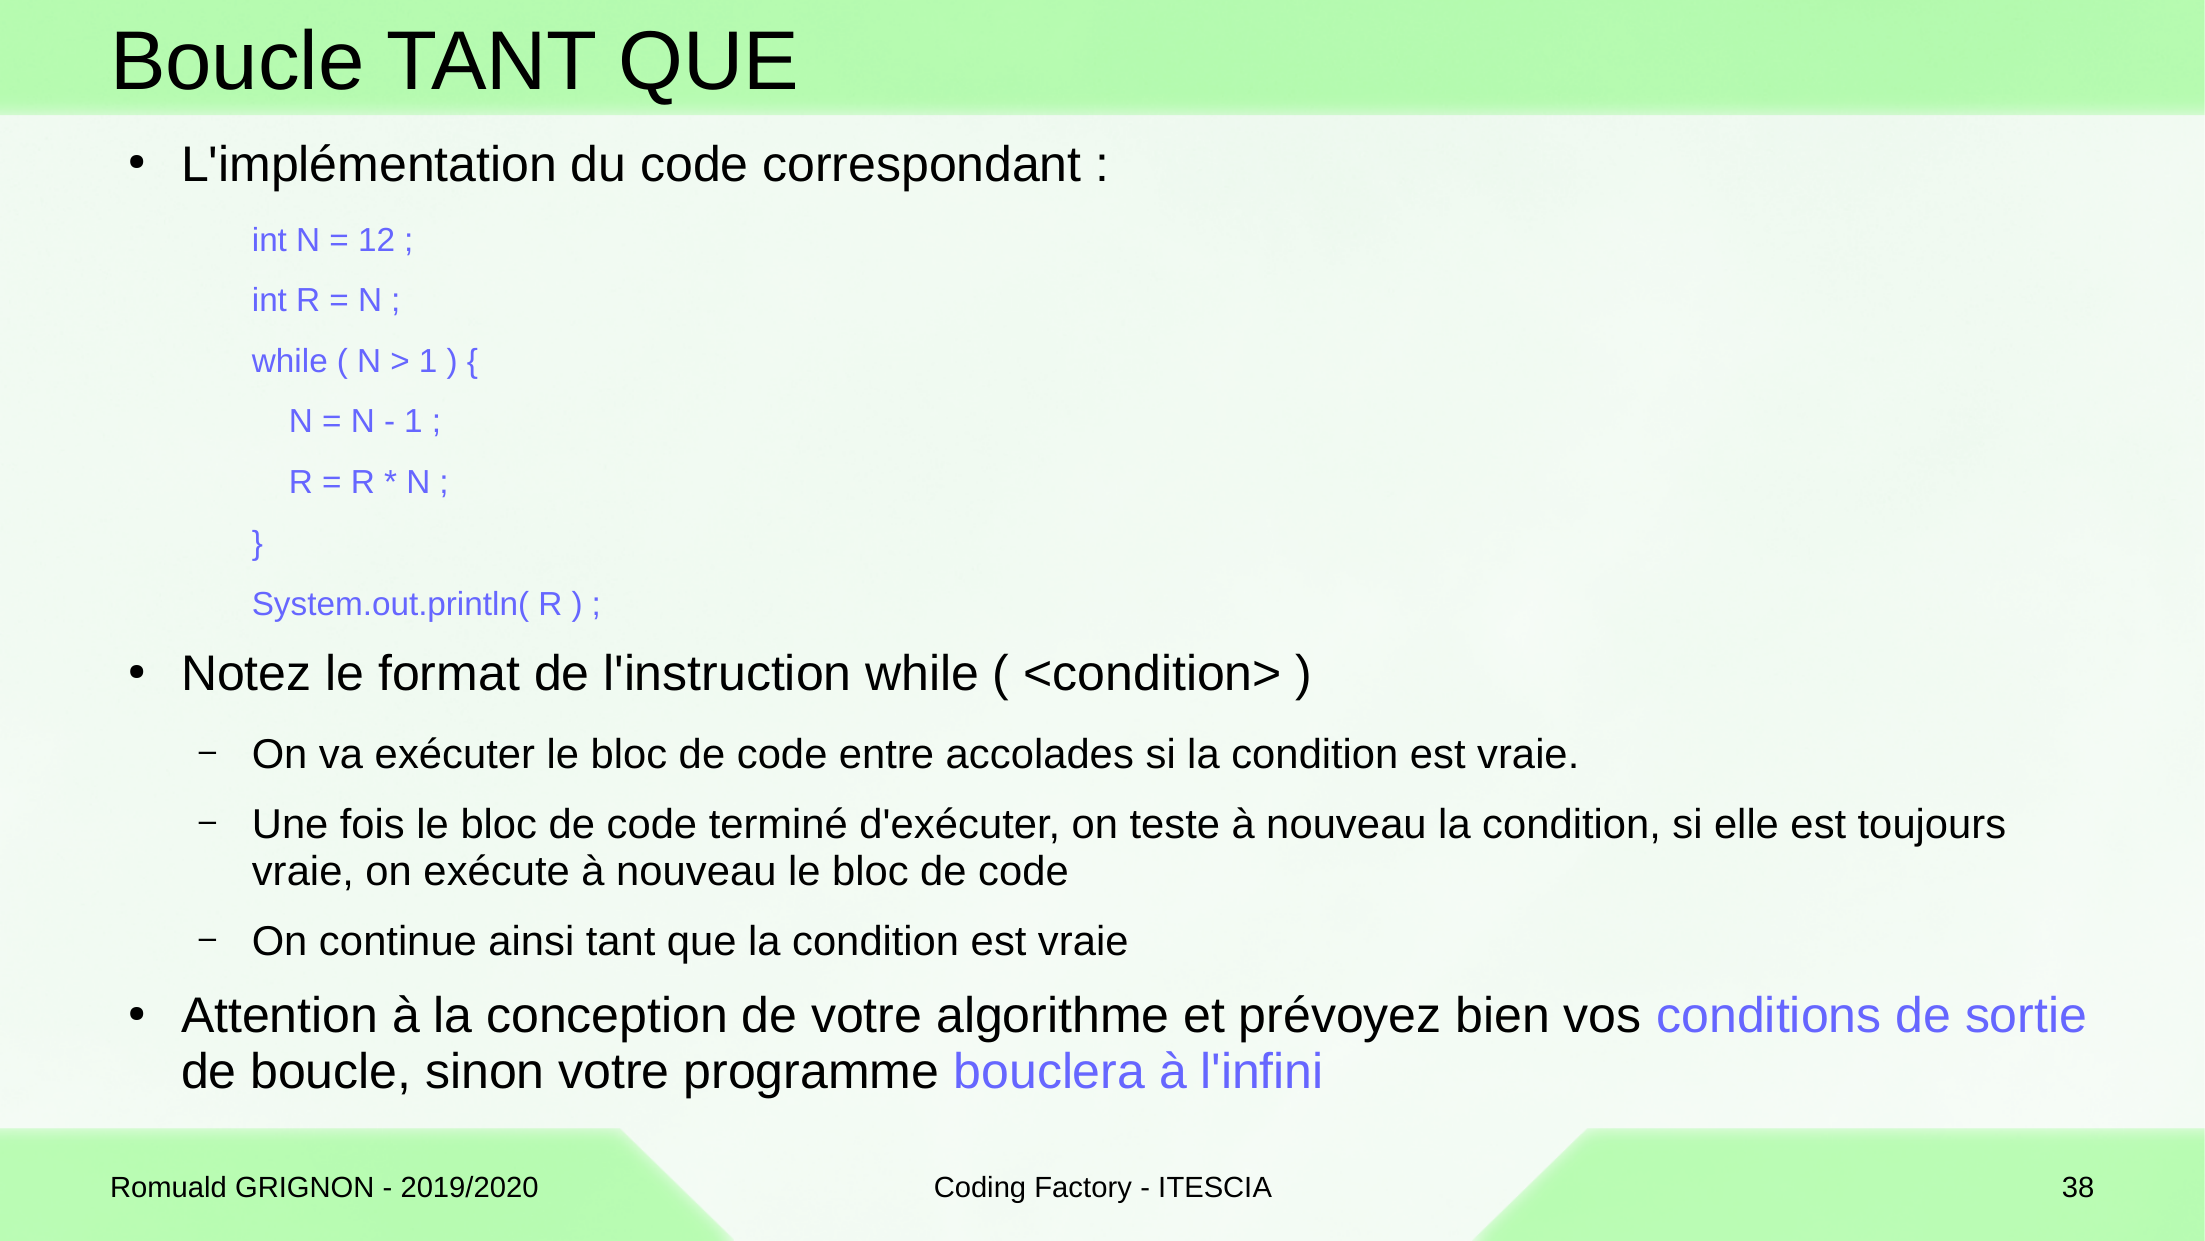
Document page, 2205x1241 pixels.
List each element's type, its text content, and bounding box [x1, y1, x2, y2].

title Boucle TANT QUE [110, 49, 2095, 206]
picture [0, 0, 2205, 1241]
list L'implémentation du code correspondant : int N = 12 ; int R = N ; while ( N > 1 ) { N = N - 1 ; R = R * N ; } System.out.println( R ) ; Notez le format de l'instruction while ( <condition> ) On va exécuter le bloc de code entre accolades si la condition est vraie. Une fois le bloc de code terminé d'exécuter, on teste à nouveau la condition, si elle est toujours vraie, on exécute à nouveau le bloc de code On continue ainsi tant que la condition est vraie Attention à la conception de votre algorithme et prévoyez bien vos conditions de sortie de boucle, sinon votre programme bouclera à l'infini [110, 206, 2095, 1102]
